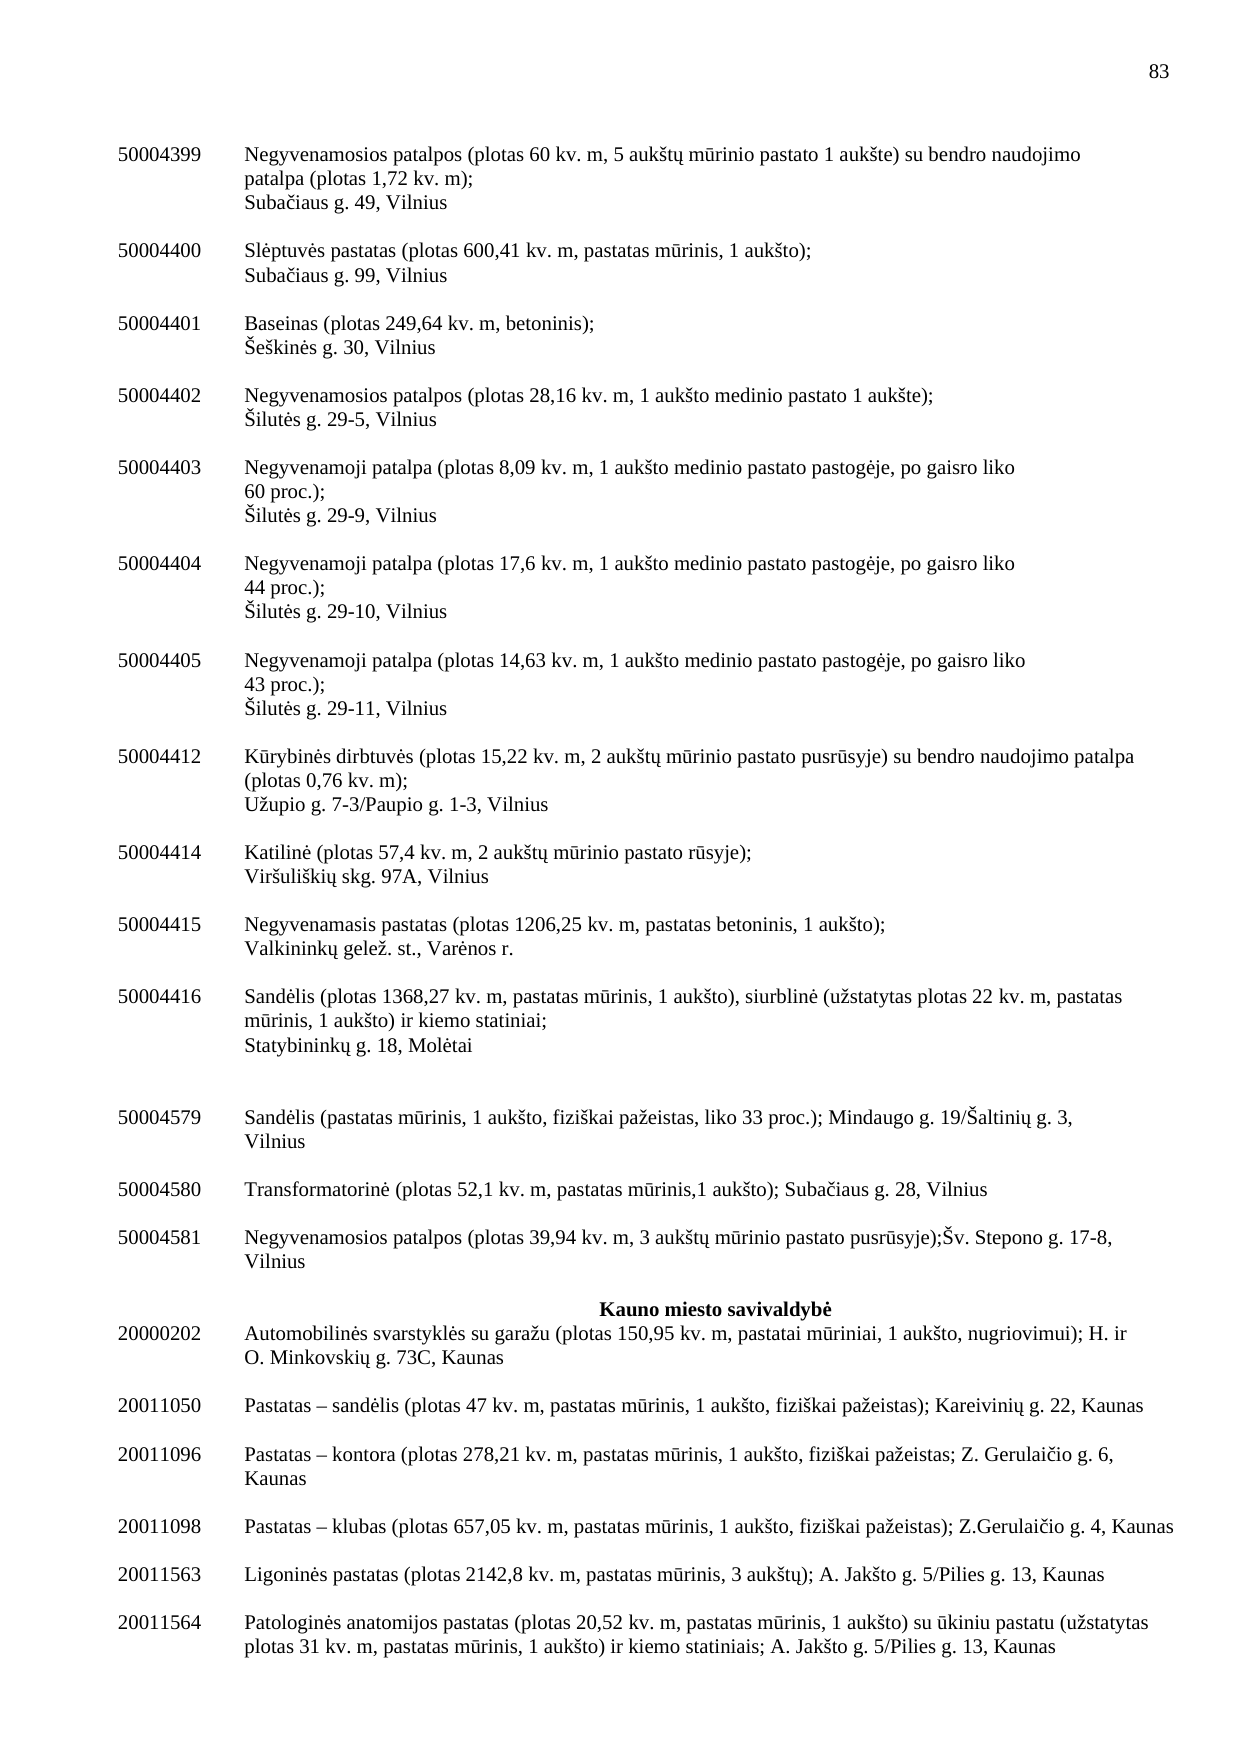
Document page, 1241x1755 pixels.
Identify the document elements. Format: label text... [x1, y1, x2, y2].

table_cell [1198, 311, 1240, 359]
table_cell [1163, 311, 1178, 359]
table_cell [1198, 1418, 1240, 1442]
table_cell Sandėlis (plotas 1368,27 kv. m, pastatas mūrinis, 1 aukšto), siurblinė (užstatytas plotas 22 kv. m, pastatas mūrinis, 1 aukšto) ir kiemo statiniai; Statybininkų g. 18, Molėtai [233, 984, 1148, 1057]
table_cell [1163, 984, 1178, 1057]
table_cell Patologinės anatomijos pastatas (plotas 20,52 kv. m, pastatas mūrinis, 1 aukšto) su ūkiniu pastatu (užstatytas plotas 31 kv. m, pastatas mūrinis, 1 aukšto) ir kiemo statiniais; A. Jakšto g. 5/Pilies g. 13, Kaunas [233, 1610, 1192, 1658]
table_cell [1148, 648, 1163, 720]
table_cell [1193, 840, 1198, 888]
table_cell [1163, 1105, 1178, 1153]
table_cell Kauno miesto savivaldybė [233, 1297, 1198, 1321]
table_cell [1193, 311, 1198, 359]
table_cell [1148, 383, 1163, 431]
table_cell [1163, 744, 1178, 816]
table_cell [1193, 1514, 1198, 1538]
table_cell [101, 1538, 1198, 1562]
table_cell [1193, 383, 1198, 431]
table_cell Negyvenamosios patalpos (plotas 39,94 kv. m, 3 aukštų mūrinio pastato pusrūsyje);Šv. Stepono g. 17-8, Vilnius [233, 1225, 1148, 1273]
table_cell [1178, 648, 1192, 720]
table_cell Negyvenamasis pastatas (plotas 1206,25 kv. m, pastatas betoninis, 1 aukšto); Valkininkų gelež. st., Varėnos r. [233, 912, 1148, 960]
table_cell [1198, 1153, 1240, 1177]
table_cell [1198, 118, 1240, 142]
table_cell [1198, 1105, 1240, 1153]
table_cell [1163, 840, 1178, 888]
table_cell [1148, 1321, 1163, 1369]
table_cell [1193, 551, 1198, 623]
table_cell [1198, 1273, 1240, 1297]
table_cell [1148, 1225, 1163, 1273]
table_cell [1163, 142, 1178, 214]
table_cell [1178, 1177, 1192, 1201]
table_cell [1198, 359, 1240, 383]
table_cell [1193, 744, 1198, 816]
table_cell 20011098 [101, 1514, 233, 1538]
table_cell [1198, 888, 1240, 912]
table_cell [101, 1297, 233, 1321]
table_cell Baseinas (plotas 249,64 kv. m, betoninis); Šeškinės g. 30, Vilnius [233, 311, 1148, 359]
table_cell [1198, 239, 1240, 287]
table_cell [1178, 840, 1192, 888]
table_cell Ligoninės pastatas (plotas 2142,8 kv. m, pastatas mūrinis, 3 aukštų); A. Jakšto g. 5/Pilies g. 13, Kaunas [233, 1562, 1148, 1586]
table_cell Negyvenamoji patalpa (plotas 17,6 kv. m, 1 aukšto medinio pastato pastogėje, po gaisro liko 44 proc.); Šilutės g. 29-10, Vilnius [233, 551, 1148, 623]
table_cell [1148, 840, 1163, 888]
table_cell 20011050 [101, 1394, 233, 1417]
table_cell 20011096 [101, 1442, 233, 1490]
table_cell [1148, 984, 1163, 1057]
table_cell [1193, 1394, 1198, 1417]
table_cell 50004405 [101, 648, 233, 720]
table_cell [101, 1273, 1198, 1297]
table_cell [1178, 1394, 1192, 1417]
table_cell [1198, 1586, 1240, 1610]
table_cell 50004401 [101, 311, 233, 359]
table_cell Pastatas – klubas (plotas 657,05 kv. m, pastatas mūrinis, 1 aukšto, fiziškai pažeistas); Z.Gerulaičio g. 4, Kaunas [233, 1514, 1192, 1538]
table_cell [1148, 551, 1163, 623]
table_cell [1198, 1297, 1240, 1321]
table_cell [1148, 455, 1163, 527]
table_cell [1178, 239, 1192, 287]
table_cell [1198, 1321, 1240, 1369]
table_cell [101, 960, 1198, 984]
table_cell 50004415 [101, 912, 233, 960]
table_cell [1198, 455, 1240, 527]
table_cell [101, 287, 1198, 311]
table_cell [1178, 383, 1192, 431]
table_cell [1198, 1057, 1240, 1081]
table_cell Automobilinės svarstyklės su garažu (plotas 150,95 kv. m, pastatai mūriniai, 1 aukšto, nugriovimui); H. ir O. Minkovskių g. 73C, Kaunas [233, 1321, 1148, 1369]
table_cell [1198, 431, 1240, 455]
table_cell [1198, 1201, 1240, 1225]
table_cell [1148, 142, 1163, 214]
table_cell [1178, 1321, 1192, 1369]
table_cell [101, 720, 1198, 744]
table_cell [1178, 984, 1192, 1057]
table_cell [1193, 1177, 1198, 1201]
table_cell 50004414 [101, 840, 233, 888]
table_cell 50004399 [101, 142, 233, 214]
table_cell 20000202 [101, 1321, 233, 1369]
table_cell [1193, 1610, 1198, 1658]
table_cell [1163, 383, 1178, 431]
table_cell [1198, 984, 1240, 1057]
table_cell [1178, 744, 1192, 816]
table_cell [1193, 1225, 1198, 1273]
table_cell [1148, 1105, 1163, 1153]
table_cell 50004404 [101, 551, 233, 623]
table_cell Transformatorinė (plotas 52,1 kv. m, pastatas mūrinis,1 aukšto); Subačiaus g. 28, Vilnius [233, 1177, 1148, 1201]
table_cell [1163, 912, 1178, 960]
table_cell [1198, 142, 1240, 214]
table_cell [101, 527, 1198, 551]
table_cell [1178, 1562, 1192, 1586]
table_cell 50004402 [101, 383, 233, 431]
table_cell [1198, 1177, 1240, 1201]
table_cell [1178, 1225, 1192, 1273]
table_cell [1198, 214, 1240, 238]
table_cell Negyvenamosios patalpos (plotas 28,16 kv. m, 1 aukšto medinio pastato 1 aukšte); Šilutės g. 29-5, Vilnius [233, 383, 1148, 431]
table_cell [101, 431, 1198, 455]
table_cell 20011564 [101, 1610, 233, 1658]
table_cell [101, 1201, 1198, 1225]
table_cell [1198, 624, 1240, 647]
table_cell [1198, 648, 1240, 720]
table_cell 50004403 [101, 455, 233, 527]
table_cell [1178, 311, 1192, 359]
table_cell [1193, 1562, 1198, 1586]
table_cell [101, 1658, 1198, 1682]
table_cell [101, 118, 1198, 142]
table_cell [1193, 984, 1198, 1057]
table_cell [101, 816, 1198, 840]
table_cell Katilinė (plotas 57,4 kv. m, 2 aukštų mūrinio pastato rūsyje); Viršuliškių skg. 97A, Vilnius [233, 840, 1148, 888]
table_cell [101, 1490, 1198, 1514]
table_cell [101, 1081, 1198, 1105]
table_cell 50004579 [101, 1105, 233, 1153]
table_cell [1198, 744, 1240, 816]
table_cell [1163, 648, 1178, 720]
table_cell [1198, 1490, 1240, 1514]
table_cell 50004400 [101, 239, 233, 287]
table_cell [1163, 551, 1178, 623]
table_cell [1148, 912, 1163, 960]
table_cell [101, 1586, 1198, 1610]
table_cell [1148, 239, 1163, 287]
table_cell Negyvenamoji patalpa (plotas 8,09 kv. m, 1 aukšto medinio pastato pastogėje, po gaisro liko 60 proc.); Šilutės g. 29-9, Vilnius [233, 455, 1148, 527]
table_cell [1193, 1442, 1198, 1490]
table_cell [1163, 1225, 1178, 1273]
table_cell [101, 1057, 1198, 1081]
table_cell [1198, 1394, 1240, 1417]
table_cell [1178, 551, 1192, 623]
table_cell [1193, 239, 1198, 287]
table_cell [1198, 551, 1240, 623]
table_cell Negyvenamosios patalpos (plotas 60 kv. m, 5 aukštų mūrinio pastato 1 aukšte) su bendro naudojimo patalpa (plotas 1,72 kv. m); Subačiaus g. 49, Vilnius [233, 142, 1148, 214]
table_cell [101, 214, 1198, 238]
table_cell 50004416 [101, 984, 233, 1057]
table_cell [1163, 1562, 1178, 1586]
table_cell [1198, 1658, 1240, 1682]
table_cell [1178, 1105, 1192, 1153]
table_cell [1178, 142, 1192, 214]
table_cell [1148, 311, 1163, 359]
table_cell [1148, 1177, 1163, 1201]
table_cell [1198, 1610, 1240, 1658]
table_cell [1198, 840, 1240, 888]
table_cell [1198, 1514, 1240, 1538]
table_cell [1193, 455, 1198, 527]
table_cell 20011563 [101, 1562, 233, 1586]
table_cell [1198, 1369, 1240, 1393]
table_cell 50004581 [101, 1225, 233, 1273]
table_cell [1198, 527, 1240, 551]
table_cell [101, 888, 1198, 912]
table_cell [1198, 720, 1240, 744]
table_cell [1193, 142, 1198, 214]
table_cell [101, 1418, 1198, 1442]
table_cell [1198, 816, 1240, 840]
table_cell [1198, 1562, 1240, 1586]
table_cell [101, 624, 1198, 647]
table_cell Slėptuvės pastatas (plotas 600,41 kv. m, pastatas mūrinis, 1 aukšto); Subačiaus g. 99, Vilnius [233, 239, 1148, 287]
table_cell [1198, 383, 1240, 431]
table_cell Kūrybinės dirbtuvės (plotas 15,22 kv. m, 2 aukštų mūrinio pastato pusrūsyje) su bendro naudojimo patalpa (plotas 0,76 kv. m); Užupio g. 7-3/Paupio g. 1-3, Vilnius [233, 744, 1148, 816]
table_cell [1148, 1562, 1163, 1586]
table_cell [1193, 1105, 1198, 1153]
table_cell [1198, 1225, 1240, 1273]
table_cell Negyvenamoji patalpa (plotas 14,63 kv. m, 1 aukšto medinio pastato pastogėje, po gaisro liko 43 proc.); Šilutės g. 29-11, Vilnius [233, 648, 1148, 720]
table_cell [101, 1153, 1198, 1177]
table_cell [1193, 648, 1198, 720]
table_cell 50004580 [101, 1177, 233, 1201]
table_cell [1163, 239, 1178, 287]
table_cell [1148, 744, 1163, 816]
table_cell [1198, 1538, 1240, 1562]
table_cell [1178, 455, 1192, 527]
table_cell [1198, 287, 1240, 311]
table_cell Pastatas – sandėlis (plotas 47 kv. m, pastatas mūrinis, 1 aukšto, fiziškai pažeistas); Kareivinių g. 22, Kaunas [233, 1394, 1178, 1417]
table_cell [101, 359, 1198, 383]
table_cell [1178, 912, 1192, 960]
table_cell [101, 1369, 1198, 1393]
table_cell [1163, 455, 1178, 527]
table_cell [1193, 912, 1198, 960]
table_cell Sandėlis (pastatas mūrinis, 1 aukšto, fiziškai pažeistas, liko 33 proc.); Mindaugo g. 19/Šaltinių g. 3, Vilnius [233, 1105, 1148, 1153]
table_cell [1198, 1081, 1240, 1105]
table_cell [1198, 912, 1240, 960]
table_cell Pastatas – kontora (plotas 278,21 kv. m, pastatas mūrinis, 1 aukšto, fiziškai pažeistas; Z. Gerulaičio g. 6, Kaunas [233, 1442, 1192, 1490]
table_cell 50004412 [101, 744, 233, 816]
table_cell [1163, 1321, 1178, 1369]
table_cell [1163, 1177, 1178, 1201]
table_cell [1198, 1442, 1240, 1490]
table_cell [1193, 1321, 1198, 1369]
table_cell [1198, 960, 1240, 984]
